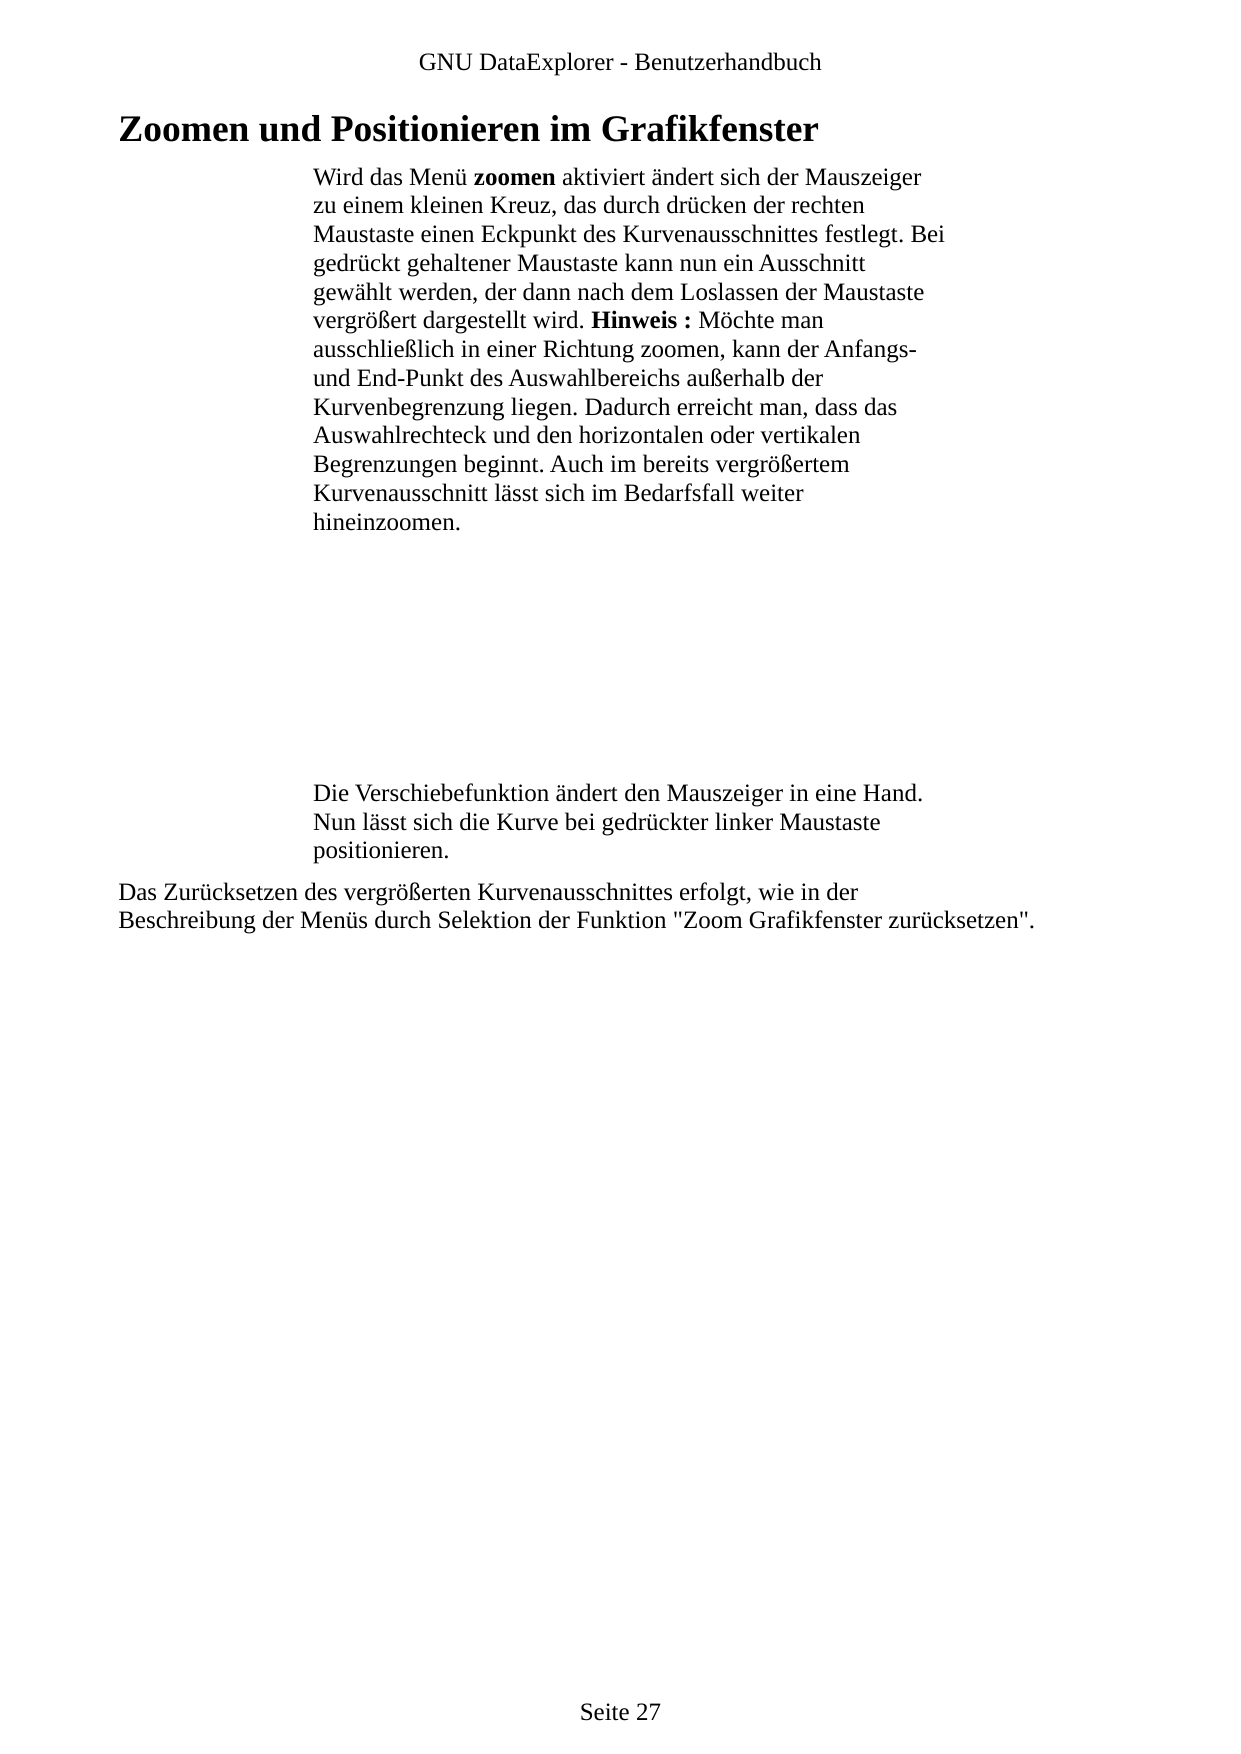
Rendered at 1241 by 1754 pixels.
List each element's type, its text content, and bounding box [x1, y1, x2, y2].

subtitle Zoomen und Positionieren im Grafikfenster [118, 106, 1122, 149]
text Die Verschiebefunktion ändert den Mauszeiger in eine Hand. Nun lässt sich die Kurve bei gedrückter linker Maustaste positionieren. [118, 778, 1122, 864]
text Das Zurücksetzen des vergrößerten Kurvenausschnittes erfolgt, wie in der Beschreibung der Menüs durch Selektion der Funktion "Zoom Grafikfenster zurücksetzen". [118, 877, 1122, 934]
text Wird das Menü zoomen aktiviert ändert sich der Mauszeiger zu einem kleinen Kreuz, das durch drücken der rechten Maustaste einen Eckpunkt des Kurvenausschnittes festlegt. Bei gedrückt gehaltener Maustaste kann nun ein Ausschnitt gewählt werden, der dann nach dem Loslassen der Maustaste vergrößert dargestellt wird. Hinweis : Möchte man ausschließlich in einer Richtung zoomen, kann der Anfangs- und End-Punkt des Auswahlbereichs außerhalb der Kurvenbegrenzung liegen. Dadurch erreicht man, dass das Auswahlrechteck und den horizontalen oder vertikalen Begrenzungen beginnt. Auch im bereits vergrößertem Kurvenausschnitt lässt sich im Bedarfsfall weiter hineinzoomen. [118, 162, 1122, 536]
